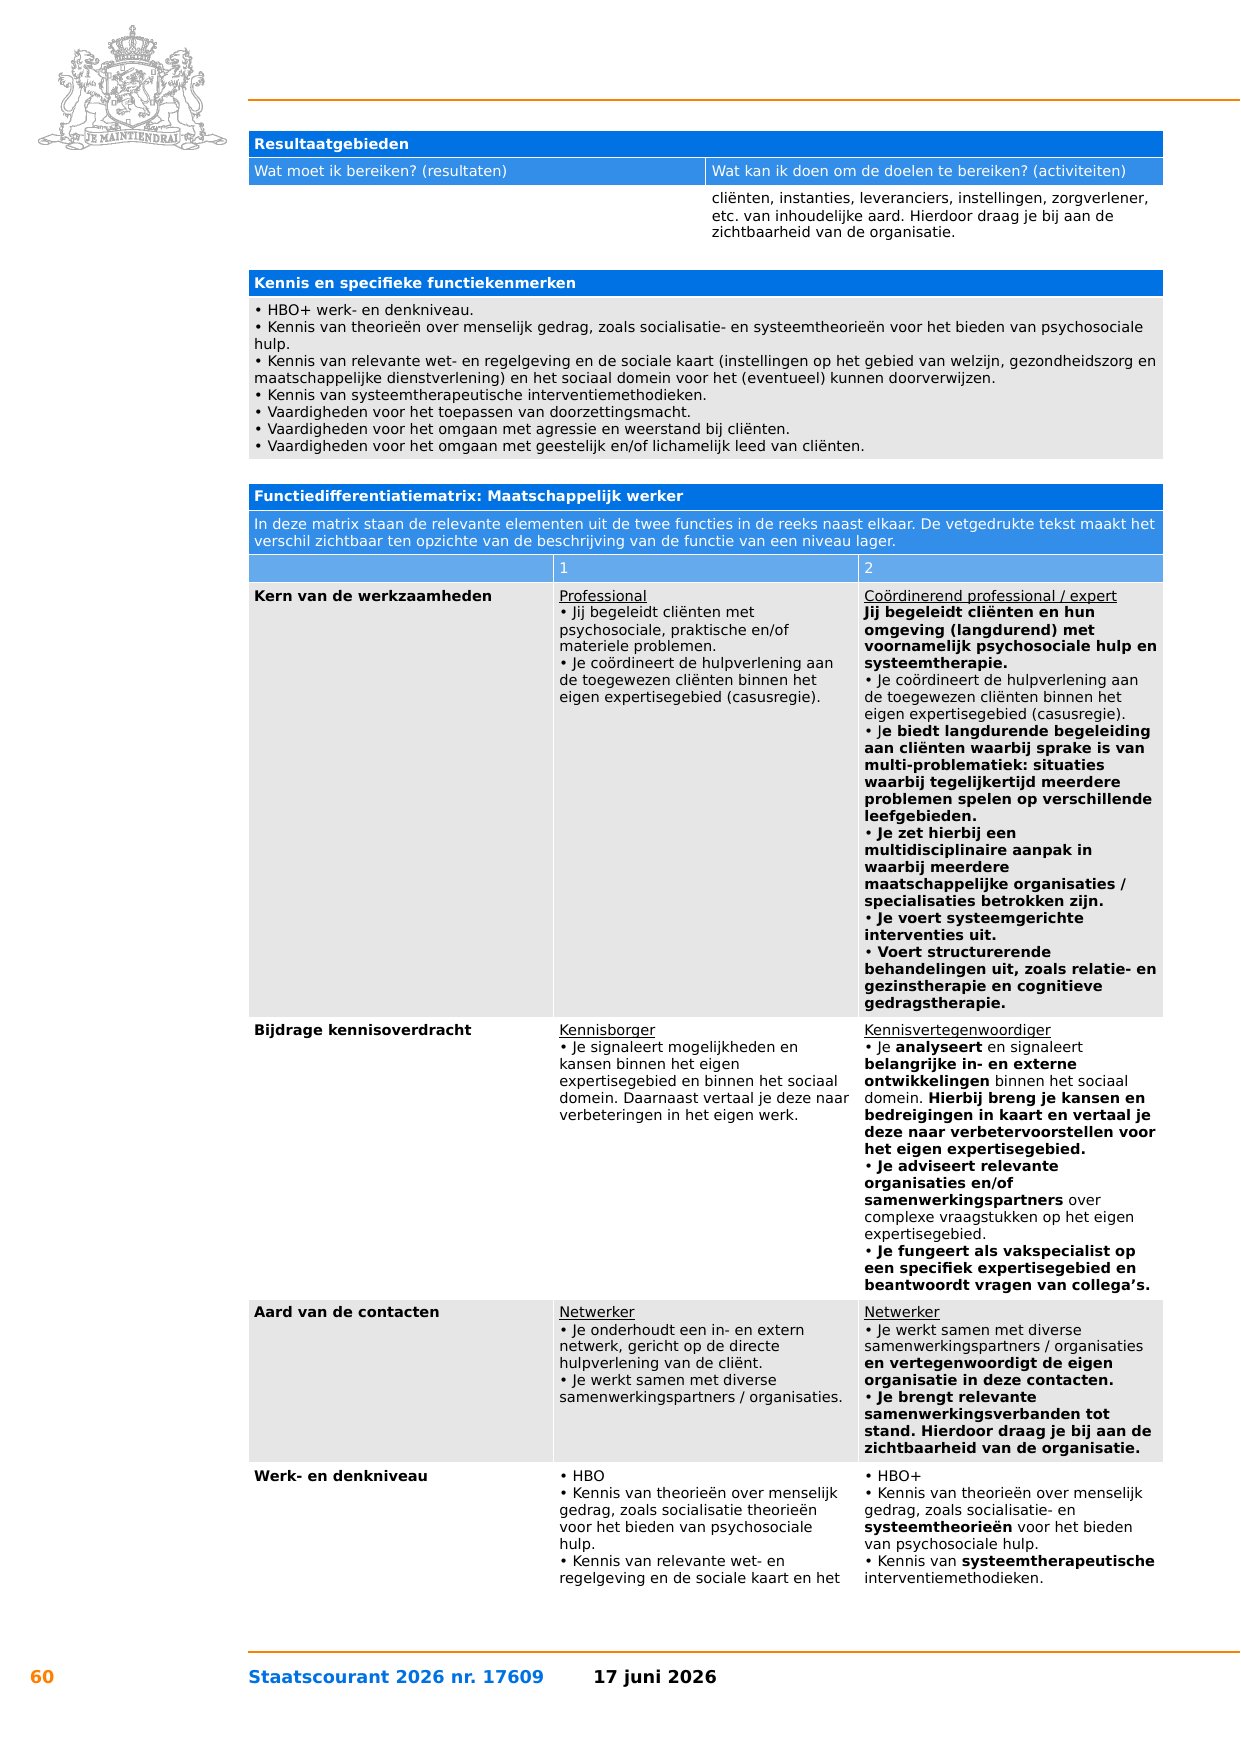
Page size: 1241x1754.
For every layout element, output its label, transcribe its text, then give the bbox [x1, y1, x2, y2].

table_header Kennis en specifieke functiekenmerken [249, 270, 1163, 296]
table_cell Wat kan ik doen om de doelen te bereiken? (activiteiten) [706, 158, 1163, 185]
table_cell Aard van de contacten [249, 1300, 553, 1462]
table_header Functiedifferentiatiematrix: Maatschappelijk werker [249, 484, 1163, 510]
table_cell Kern van de werkzaamheden [249, 583, 553, 1017]
table_cell In deze matrix staan de relevante elementen uit de twee functies in de reeks naast elkaar. De vetgedrukte tekst maakt het verschil zichtbaar ten opzichte van de beschrijving van de functie van een niveau lager. [249, 511, 1163, 554]
picture [38, 25, 227, 150]
table_cell 2 [859, 555, 1163, 582]
table_cell Coördinerend professional / expert Jij begeleidt cliënten en hun omgeving (langdurend) met voornamelijk psychosociale hulp en systeemtherapie. • Je coördineert de hulpverlening aan de toegewezen cliënten binnen het eigen expertisegebied (casusregie). • Je biedt langdurende begeleiding aan cliënten waarbij sprake is van multi-problematiek: situaties waarbij tegelijkertijd meerdere problemen spelen op verschillende leefgebieden. • Je zet hierbij een multidisciplinaire aanpak in waarbij meerdere maatschappelijke organisaties / specialisaties betrokken zijn. • Je voert systeemgerichte interventies uit. • Voert structurerende behandelingen uit, zoals relatie- en gezinstherapie en cognitieve gedragstherapie. [859, 583, 1163, 1017]
table_cell • HBO+ werk- en denkniveau. • Kennis van theorieën over menselijk gedrag, zoals socialisatie- en systeemtheorieën voor het bieden van psychosociale hulp. • Kennis van relevante wet- en regelgeving en de sociale kaart (instellingen op het gebied van welzijn, gezondheidszorg en maatschappelijke dienstverlening) en het sociaal domein voor het (eventueel) kunnen doorverwijzen. • Kennis van systeemtherapeutische interventiemethodieken. • Vaardigheden voor het toepassen van doorzettingsmacht. • Vaardigheden voor het omgaan met agressie en weerstand bij cliënten. • Vaardigheden voor het omgaan met geestelijk en/of lichamelijk leed van cliënten. [249, 298, 1163, 459]
table_cell Professional • Jij begeleidt cliënten met psychosociale, praktische en/of materiele problemen. • Je coördineert de hulpverlening aan de toegewezen cliënten binnen het eigen expertisegebied (casusregie). [554, 583, 858, 1017]
table_cell Netwerker • Je werkt samen met diverse samenwerkingspartners / organisaties en vertegenwoordigt de eigen organisatie in deze contacten. • Je brengt relevante samenwerkingsverbanden tot stand. Hierdoor draag je bij aan de zichtbaarheid van de organisatie. [859, 1300, 1163, 1462]
table_cell cliënten, instanties, leveranciers, instellingen, zorgverlener, etc. van inhoudelijke aard. Hierdoor draag je bij aan de zichtbaarheid van de organisatie. [706, 186, 1163, 246]
table_cell Kennisvertegenwoordiger • Je analyseert en signaleert belangrijke in- en externe ontwikkelingen binnen het sociaal domein. Hierbij breng je kansen en bedreigingen in kaart en vertaal je deze naar verbetervoorstellen voor het eigen expertisegebied. • Je adviseert relevante organisaties en/of samenwerkingspartners over complexe vraagstukken op het eigen expertisegebied. • Je fungeert als vakspecialist op een specifiek expertisegebied en beantwoordt vragen van collega’s. [859, 1018, 1163, 1299]
table_cell [249, 186, 705, 246]
table_cell [249, 555, 553, 582]
table_cell Bijdrage kennisoverdracht [249, 1018, 553, 1299]
table_cell • HBO • Kennis van theorieën over menselijk gedrag, zoals socialisatie theorieën voor het bieden van psychosociale hulp. • Kennis van relevante wet- en regelgeving en de sociale kaart en het [554, 1463, 858, 1591]
table_cell Werk- en denkniveau [249, 1463, 553, 1591]
table_cell Netwerker • Je onderhoudt een in- en extern netwerk, gericht op de directe hulpverlening van de cliënt. • Je werkt samen met diverse samenwerkingspartners / organisaties. [554, 1300, 858, 1462]
table_cell 1 [554, 555, 858, 582]
table_header Resultaatgebieden [249, 131, 1163, 157]
table_cell Kennisborger • Je signaleert mogelijkheden en kansen binnen het eigen expertisegebied en binnen het sociaal domein. Daarnaast vertaal je deze naar verbeteringen in het eigen werk. [554, 1018, 858, 1299]
table_cell • HBO+ • Kennis van theorieën over menselijk gedrag, zoals socialisatie- en systeemtheorieën voor het bieden van psychosociale hulp. • Kennis van systeemtherapeutische interventiemethodieken. [859, 1463, 1163, 1591]
table_cell Wat moet ik bereiken? (resultaten) [249, 158, 705, 185]
